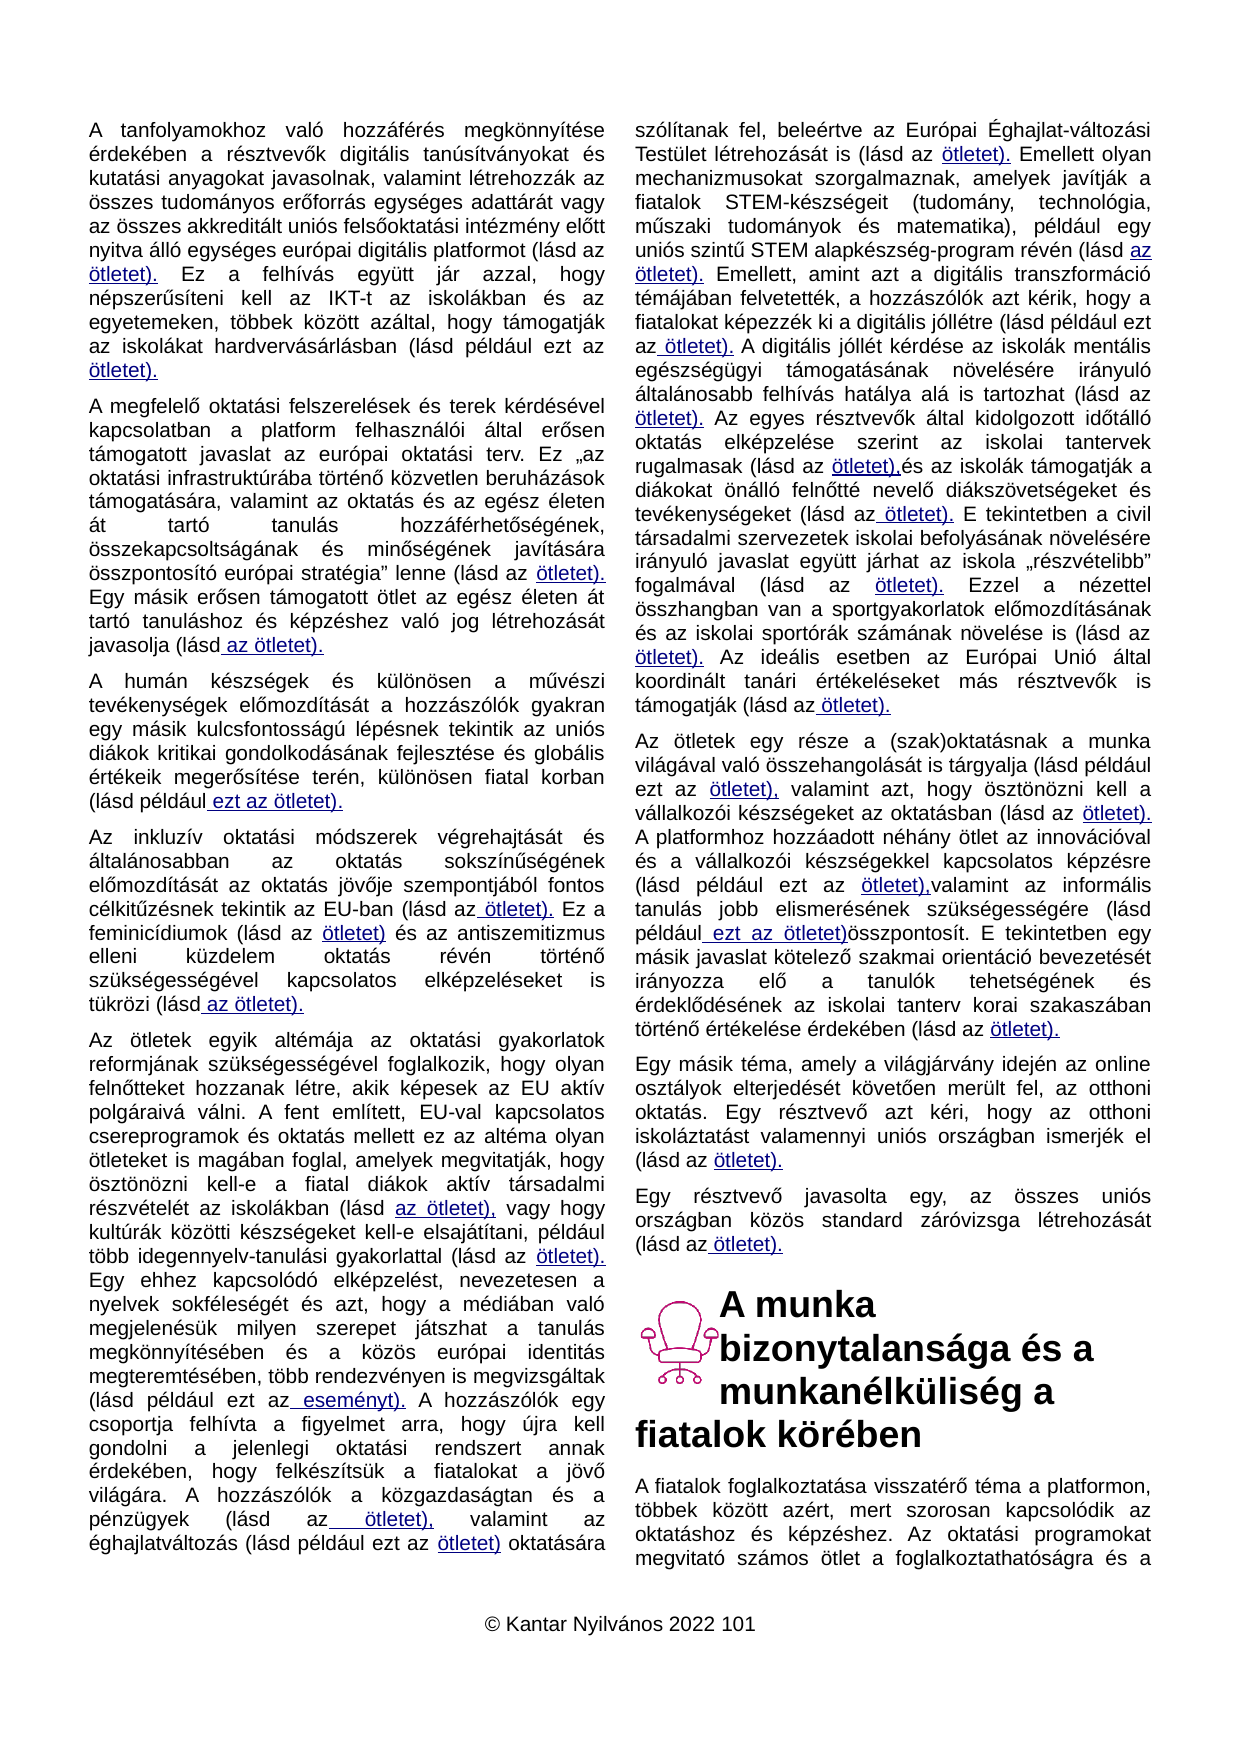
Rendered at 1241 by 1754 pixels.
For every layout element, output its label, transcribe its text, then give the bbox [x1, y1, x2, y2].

text Az ötletek egy része a (szak)oktatásnak a munka világával való összehangolását is tárgyalja (lásd például ezt az ötletet), valamint azt, hogy ösztönözni kell a vállalkozói készségeket az oktatásban (lásd az ötletet). A platformhoz hozzáadott néhány ötlet az innovációval és a vállalkozói készségekkel kapcsolatos képzésre (lásd például ezt az ötletet),valamint az informális tanulás jobb elismerésének szükségességére (lásd például ezt az ötletet)összpontosít. E tekintetben egy másik javaslat kötelező szakmai orientáció bevezetését irányozza elő a tanulók tehetségének és érdeklődésének az iskolai tanterv korai szakaszában történő értékelése érdekében (lásd az ötletet). [635, 729, 1152, 1040]
text A tanfolyamokhoz való hozzáférés megkönnyítése érdekében a résztvevők digitális tanúsítványokat és kutatási anyagokat javasolnak, valamint létrehozzák az összes tudományos erőforrás egységes adattárát vagy az összes akkreditált uniós felsőoktatási intézmény előtt nyitva álló egységes európai digitális platformot (lásd az ötletet). Ez a felhívás együtt jár azzal, hogy népszerűsíteni kell az IKT-t az iskolákban és az egyetemeken, többek között azáltal, hogy támogatják az iskolákat hardvervásárlásban (lásd például ezt az ötletet). [88, 118, 605, 382]
text A fiatalok foglalkoztatása visszatérő téma a platformon, többek között azért, mert szorosan kapcsolódik az oktatáshoz és képzéshez. Az oktatási programokat megvitató számos ötlet a foglalkoztathatóságra és a [635, 1473, 1152, 1569]
subtitle A munka bizonytalansága és a munkanélküliség a fiatalok körében [635, 1283, 1152, 1455]
text Az inkluzív oktatási módszerek végrehajtását és általánosabban az oktatás sokszínűségének előmozdítását az oktatás jövője szempontjából fontos célkitűzésnek tekintik az EU-ban (lásd az ötletet). Ez a feminicídiumok (lásd az ötletet) és az antiszemitizmus elleni küzdelem oktatás révén történő szükségességével kapcsolatos elképzeléseket is tükrözi (lásd az ötletet). [88, 824, 605, 1016]
text szólítanak fel, beleértve az Európai Éghajlat-változási Testület létrehozását is (lásd az ötletet). Emellett olyan mechanizmusokat szorgalmaznak, amelyek javítják a fiatalok STEM-készségeit (tudomány, technológia, műszaki tudományok és matematika), például egy uniós szintű STEM alapkészség-program révén (lásd az ötletet). Emellett, amint azt a digitális transzformáció témájában felvetették, a hozzászólók azt kérik, hogy a fiatalokat képezzék ki a digitális jóllétre (lásd például ezt az ötletet). A digitális jóllét kérdése az iskolák mentális egészségügyi támogatásának növelésére irányuló általánosabb felhívás hatálya alá is tartozhat (lásd az ötletet). Az egyes résztvevők által kidolgozott időtálló oktatás elképzelése szerint az iskolai tantervek rugalmasak (lásd az ötletet),és az iskolák támogatják a diákokat önálló felnőtté nevelő diákszövetségeket és tevékenységeket (lásd az ötletet). E tekintetben a civil társadalmi szervezetek iskolai befolyásának növelésére irányuló javaslat együtt járhat az iskola „részvételibb” fogalmával (lásd az ötletet). Ezzel a nézettel összhangban van a sportgyakorlatok előmozdításának és az iskolai sportórák számának növelése is (lásd az ötletet). Az ideális esetben az Európai Unió által koordinált tanári értékeléseket más résztvevők is támogatják (lásd az ötletet). [635, 118, 1152, 717]
text A humán készségek és különösen a művészi tevékenységek előmozdítását a hozzászólók gyakran egy másik kulcsfontosságú lépésnek tekintik az uniós diákok kritikai gondolkodásának fejlesztése és globális értékeik megerősítése terén, különösen fiatal korban (lásd például ezt az ötletet). [88, 669, 605, 813]
text Az ötletek egyik altémája az oktatási gyakorlatok reformjának szükségességével foglalkozik, hogy olyan felnőtteket hozzanak létre, akik képesek az EU aktív polgáraivá válni. A fent említett, EU-val kapcsolatos csereprogramok és oktatás mellett ez az altéma olyan ötleteket is magában foglal, amelyek megvitatják, hogy ösztönözni kell-e a fiatal diákok aktív társadalmi részvételét az iskolákban (lásd az ötletet), vagy hogy kultúrák közötti készségeket kell-e elsajátítani, például több idegennyelv-tanulási gyakorlattal (lásd az ötletet). Egy ehhez kapcsolódó elképzelést, nevezetesen a nyelvek sokféleségét és azt, hogy a médiában való megjelenésük milyen szerepet játszhat a tanulás megkönnyítésében és a közös európai identitás megteremtésében, több rendezvényen is megvizsgáltak (lásd például ezt az eseményt). A hozzászólók egy csoportja felhívta a figyelmet arra, hogy újra kell gondolni a jelenlegi oktatási rendszert annak érdekében, hogy felkészítsük a fiatalokat a jövő világára. A hozzászólók a közgazdaságtan és a pénzügyek (lásd az ötletet), valamint az éghajlatváltozás (lásd például ezt az ötletet) oktatására [88, 1028, 605, 1555]
text A megfelelő oktatási felszerelések és terek kérdésével kapcsolatban a platform felhasználói által erősen támogatott javaslat az európai oktatási terv. Ez „az oktatási infrastruktúrába történő közvetlen beruházások támogatására, valamint az oktatás és az egész életen át tartó tanulás hozzáférhetőségének, összekapcsoltságának és minőségének javítására összpontosító európai stratégia” lenne (lásd az ötletet). Egy másik erősen támogatott ötlet az egész életen át tartó tanuláshoz és képzéshez való jog létrehozását javasolja (lásd az ötletet). [88, 393, 605, 657]
text Egy másik téma, amely a világjárvány idején az online osztályok elterjedését követően merült fel, az otthoni oktatás. Egy résztvevő azt kéri, hogy az otthoni iskoláztatást valamennyi uniós országban ismerjék el (lásd az ötletet). [635, 1052, 1152, 1172]
picture [640, 1301, 719, 1384]
text Egy résztvevő javasolta egy, az összes uniós országban közös standard záróvizsga létrehozását (lásd az ötletet). [635, 1184, 1152, 1256]
